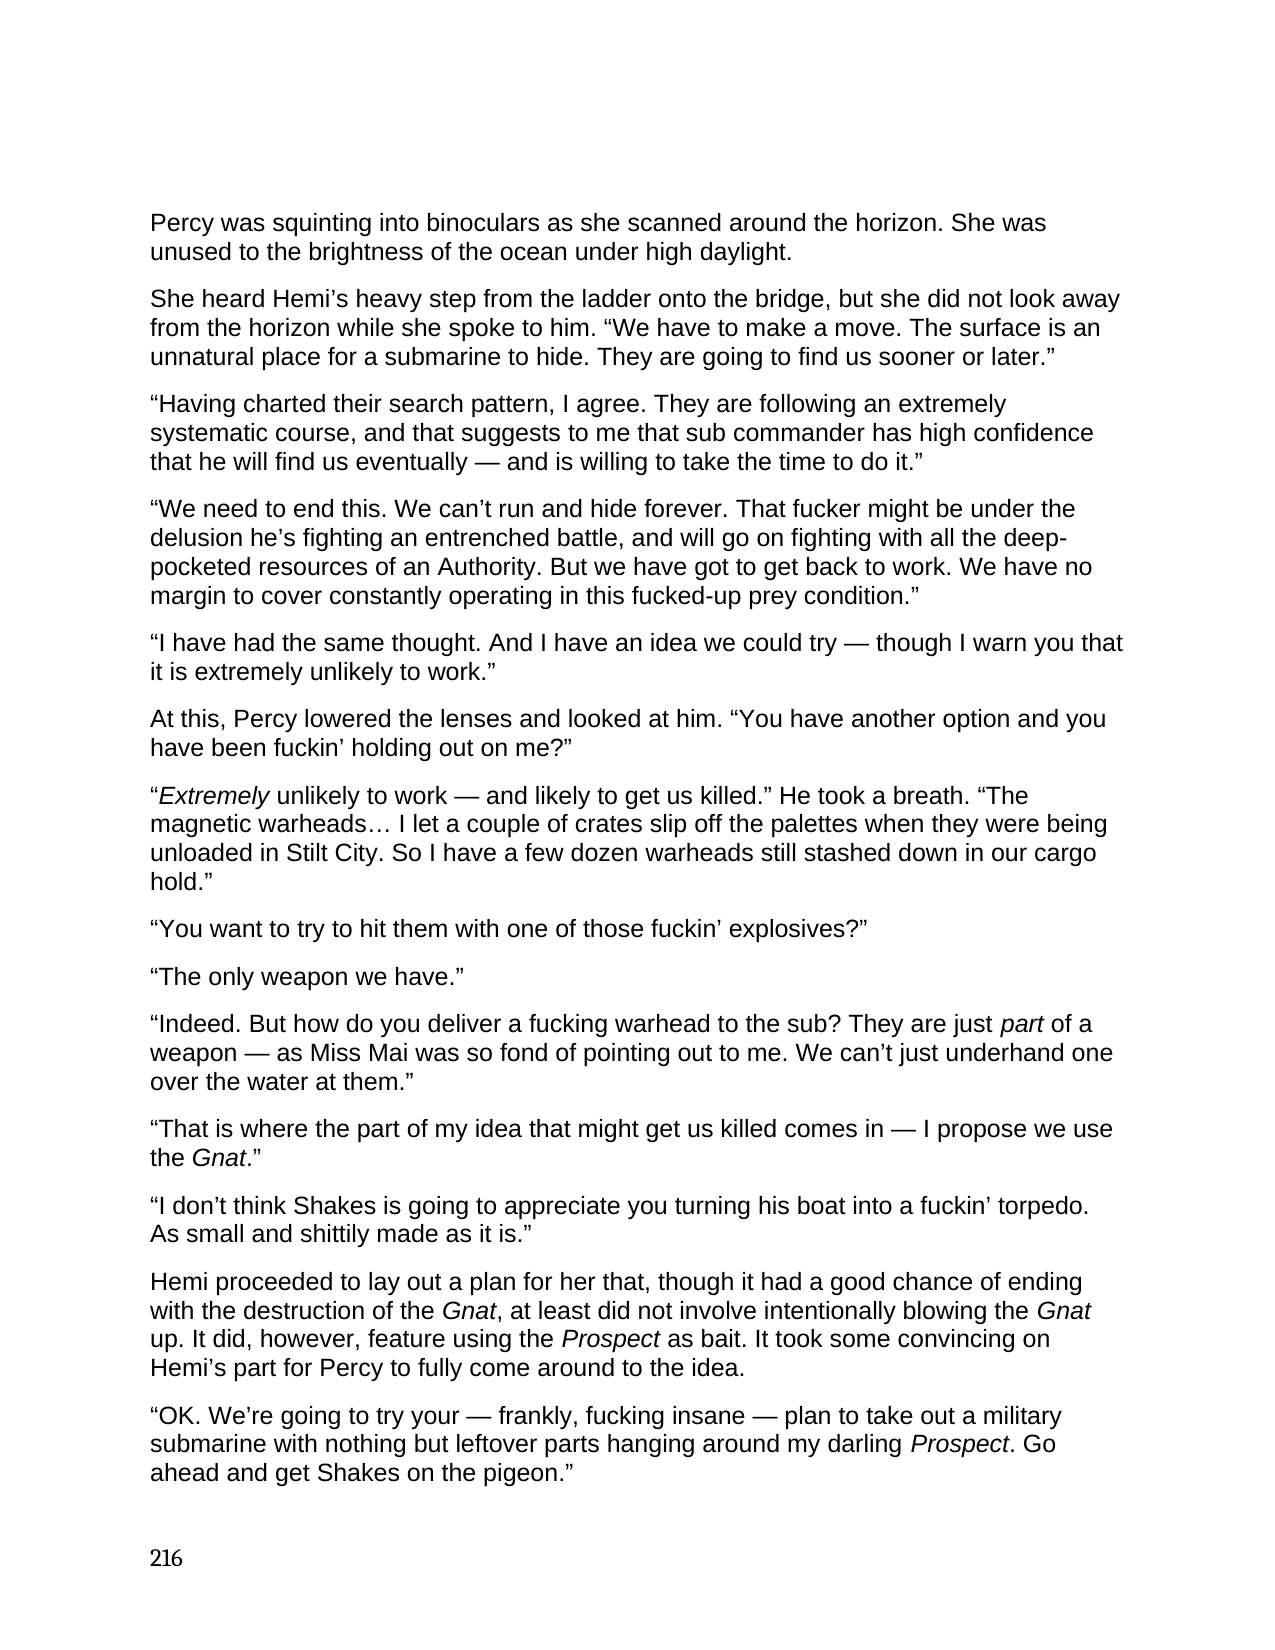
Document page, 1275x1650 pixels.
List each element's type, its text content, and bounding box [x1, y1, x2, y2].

text “Indeed. But how do you deliver a fucking warhead to the sub? They are just part of a weapon — as Miss Mai was so fond of pointing out to me. We can’t just underhand one over the water at them.” [150, 1009, 1125, 1096]
text “Having charted their search pattern, I agree. They are following an extremely systematic course, and that suggests to me that sub commander has high confidence that he will find us eventually — and is willing to take the time to do it.” [150, 389, 1125, 476]
text “Extremely unlikely to work — and likely to get us killed.” He took a breath. “The magnetic warheads… I let a couple of crates slip off the palettes when they were being unloaded in Stilt City. So I have a few dozen warheads still stashed down in our cargo hold.” [150, 781, 1125, 896]
text At this, Percy lowered the lenses and looked at him. “You have another option and you have been fuckin’ holding out on me?” [150, 704, 1125, 762]
text Percy was squinting into binoculars as she scanned around the horizon. She was unused to the brightness of the ocean under high daylight. [150, 208, 1125, 266]
text “You want to try to hit them with one of those fuckin’ explosives?” [150, 914, 1125, 943]
text She heard Hemi’s heavy step from the ladder onto the bridge, but she did not look away from the horizon while she spoke to him. “We have to make a move. The surface is an unnatural place for a submarine to hide. They are going to find us sooner or later.” [150, 284, 1125, 371]
text Hemi proceeded to lay out a plan for her that, though it had a good chance of ending with the destruction of the Gnat, at least did not involve intentionally blowing the Gnat up. It did, however, feature using the Prospect as bait. It took some convincing on Hemi’s part for Percy to fully come around to the idea. [150, 1267, 1125, 1382]
text “I don’t think Shakes is going to appreciate you turning his boat into a fuckin’ torpedo. As small and shittily made as it is.” [150, 1191, 1125, 1248]
text “OK. We’re going to try your — frankly, fucking insane — plan to take out a military submarine with nothing but leftover parts hanging around my darling Prospect. Go ahead and get Shakes on the pigeon.” [150, 1401, 1125, 1487]
text “The only weapon we have.” [150, 962, 1125, 991]
text “That is where the part of my idea that might get us killed comes in — I propose we use the Gnat.” [150, 1114, 1125, 1172]
text “I have had the same thought. And I have an idea we could try — though I warn you that it is extremely unlikely to work.” [150, 628, 1125, 686]
text “We need to end this. We can’t run and hide forever. That fucker might be under the delusion he’s fighting an entrenched battle, and will go on fighting with all the deep-pocketed resources of an Authority. But we have got to get back to work. We have no margin to cover constantly operating in this fucked-up prey condition.” [150, 494, 1125, 609]
